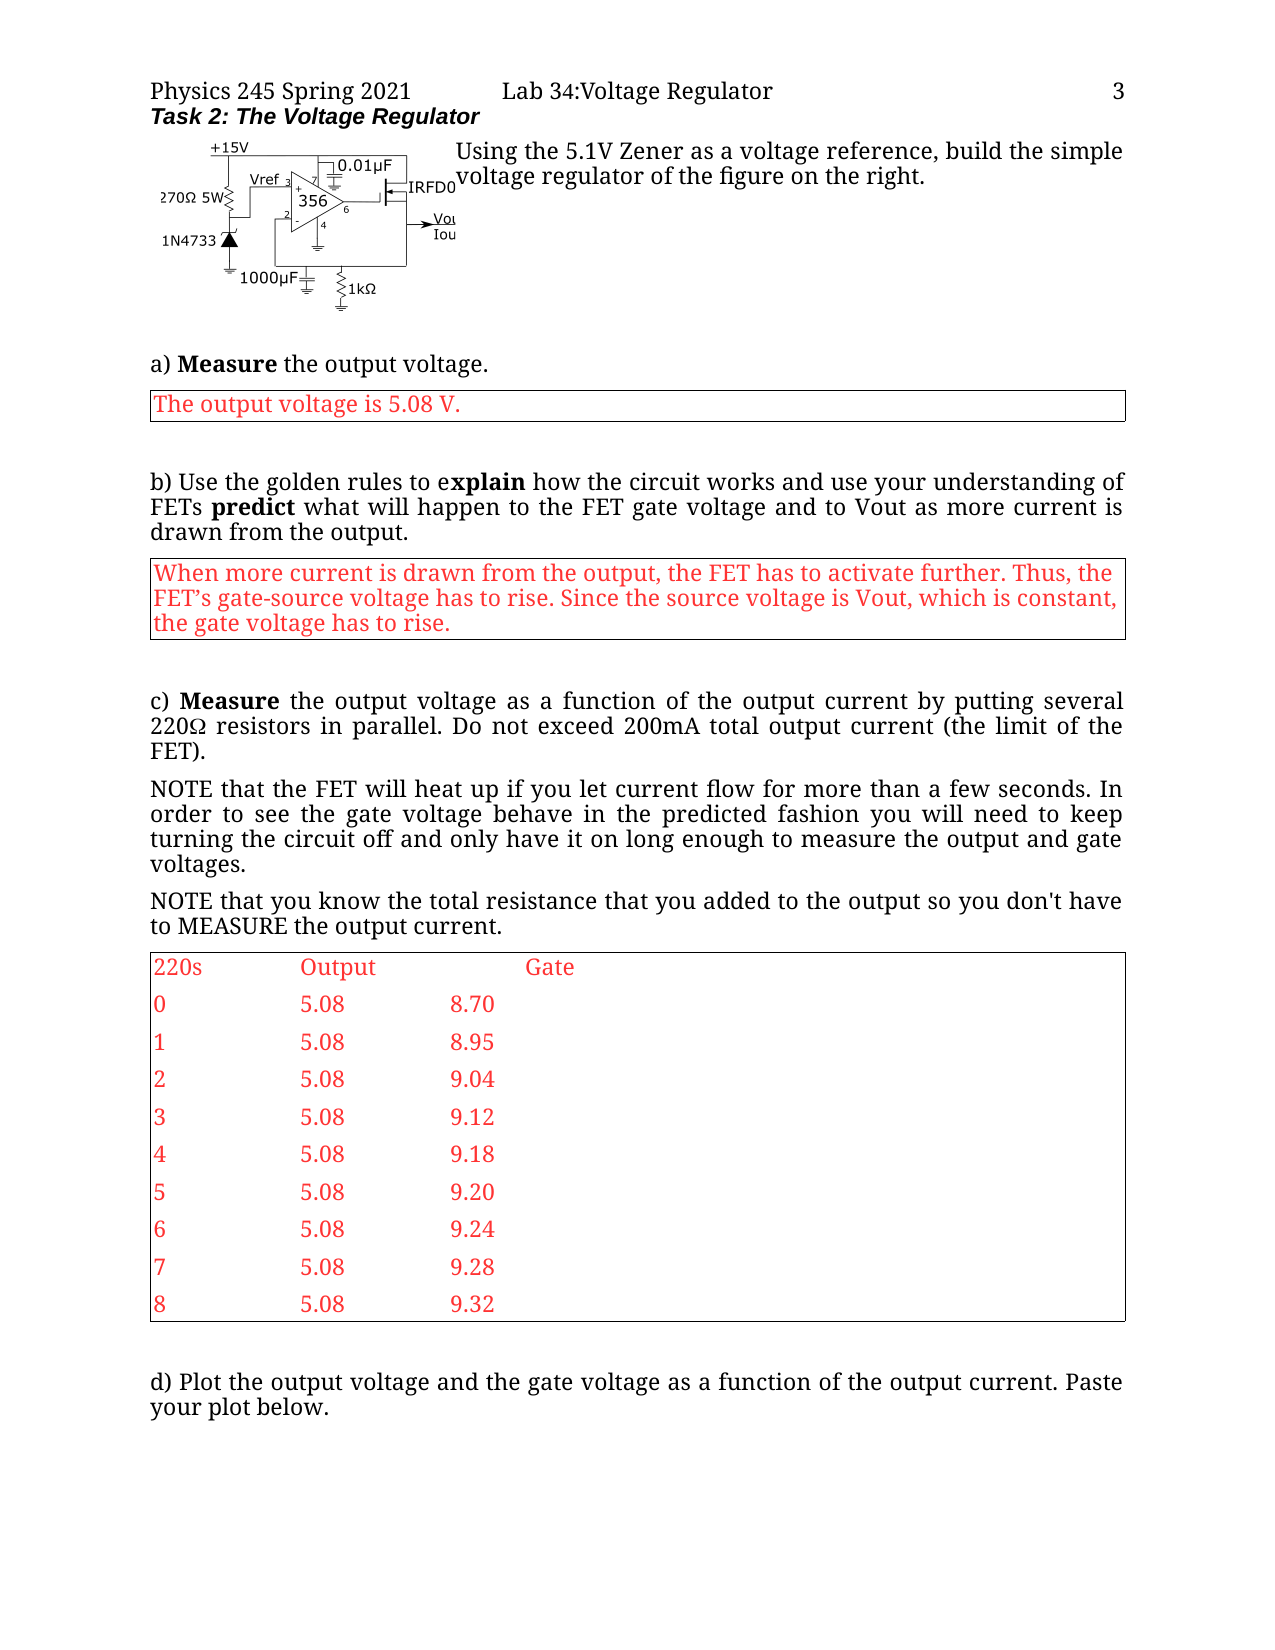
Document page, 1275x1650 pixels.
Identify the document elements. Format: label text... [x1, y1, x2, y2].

text 1 5.08 8.95 [151, 1027, 1125, 1055]
text 6 5.08 9.24 [151, 1214, 1125, 1243]
text 4 5.08 9.18 [151, 1139, 1125, 1168]
text 2 5.08 9.04 [151, 1064, 1125, 1093]
text b) Use the golden rules to explain how the circuit works and use your understanding of FETs predict what will happen to the FET gate voltage and to Vout as more current is drawn from the output. [150, 471, 1125, 546]
text 0 5.08 8.70 [151, 989, 1125, 1018]
text 8 5.08 9.32 [151, 1289, 1125, 1321]
text 7 5.08 9.28 [151, 1252, 1125, 1280]
text c) Measure the output voltage as a function of the output current by putting several 220Ω resistors in parallel. Do not exceed 200mA total output current (the limit of the FET). [150, 689, 1125, 764]
text NOTE that the FET will heat up if you let current flow for more than a few seconds. In order to see the gate voltage behave in the predicted fashion you will need to keep turning the circuit off and only have it on long enough to measure the output and gate voltages. [150, 777, 1125, 877]
text NOTE that you know the total resistance that you added to the output so you don't have to MEASURE the output current. [150, 889, 1125, 939]
text When more current is drawn from the output, the FET has to activate further. Thus, the FET’s gate-source voltage has to rise. Since the source voltage is Vout, which is constant, the gate voltage has to rise. [151, 559, 1125, 639]
text 220s Output Gate [151, 953, 1125, 980]
text d) Plot the output voltage and the gate voltage as a function of the output current. Paste your plot below. [150, 1371, 1125, 1421]
text a) Measure the output voltage. [150, 352, 1125, 377]
text Using the 5.1V Zener as a voltage reference, build the simple voltage regulator of the figure on the right. [150, 139, 1125, 189]
text 5 5.08 9.20 [151, 1177, 1125, 1205]
text The output voltage is 5.08 V. [151, 391, 1125, 421]
subtitle Task 2: The Voltage Regulator [150, 104, 1125, 129]
picture [161, 141, 456, 312]
text 3 5.08 9.12 [151, 1102, 1125, 1130]
